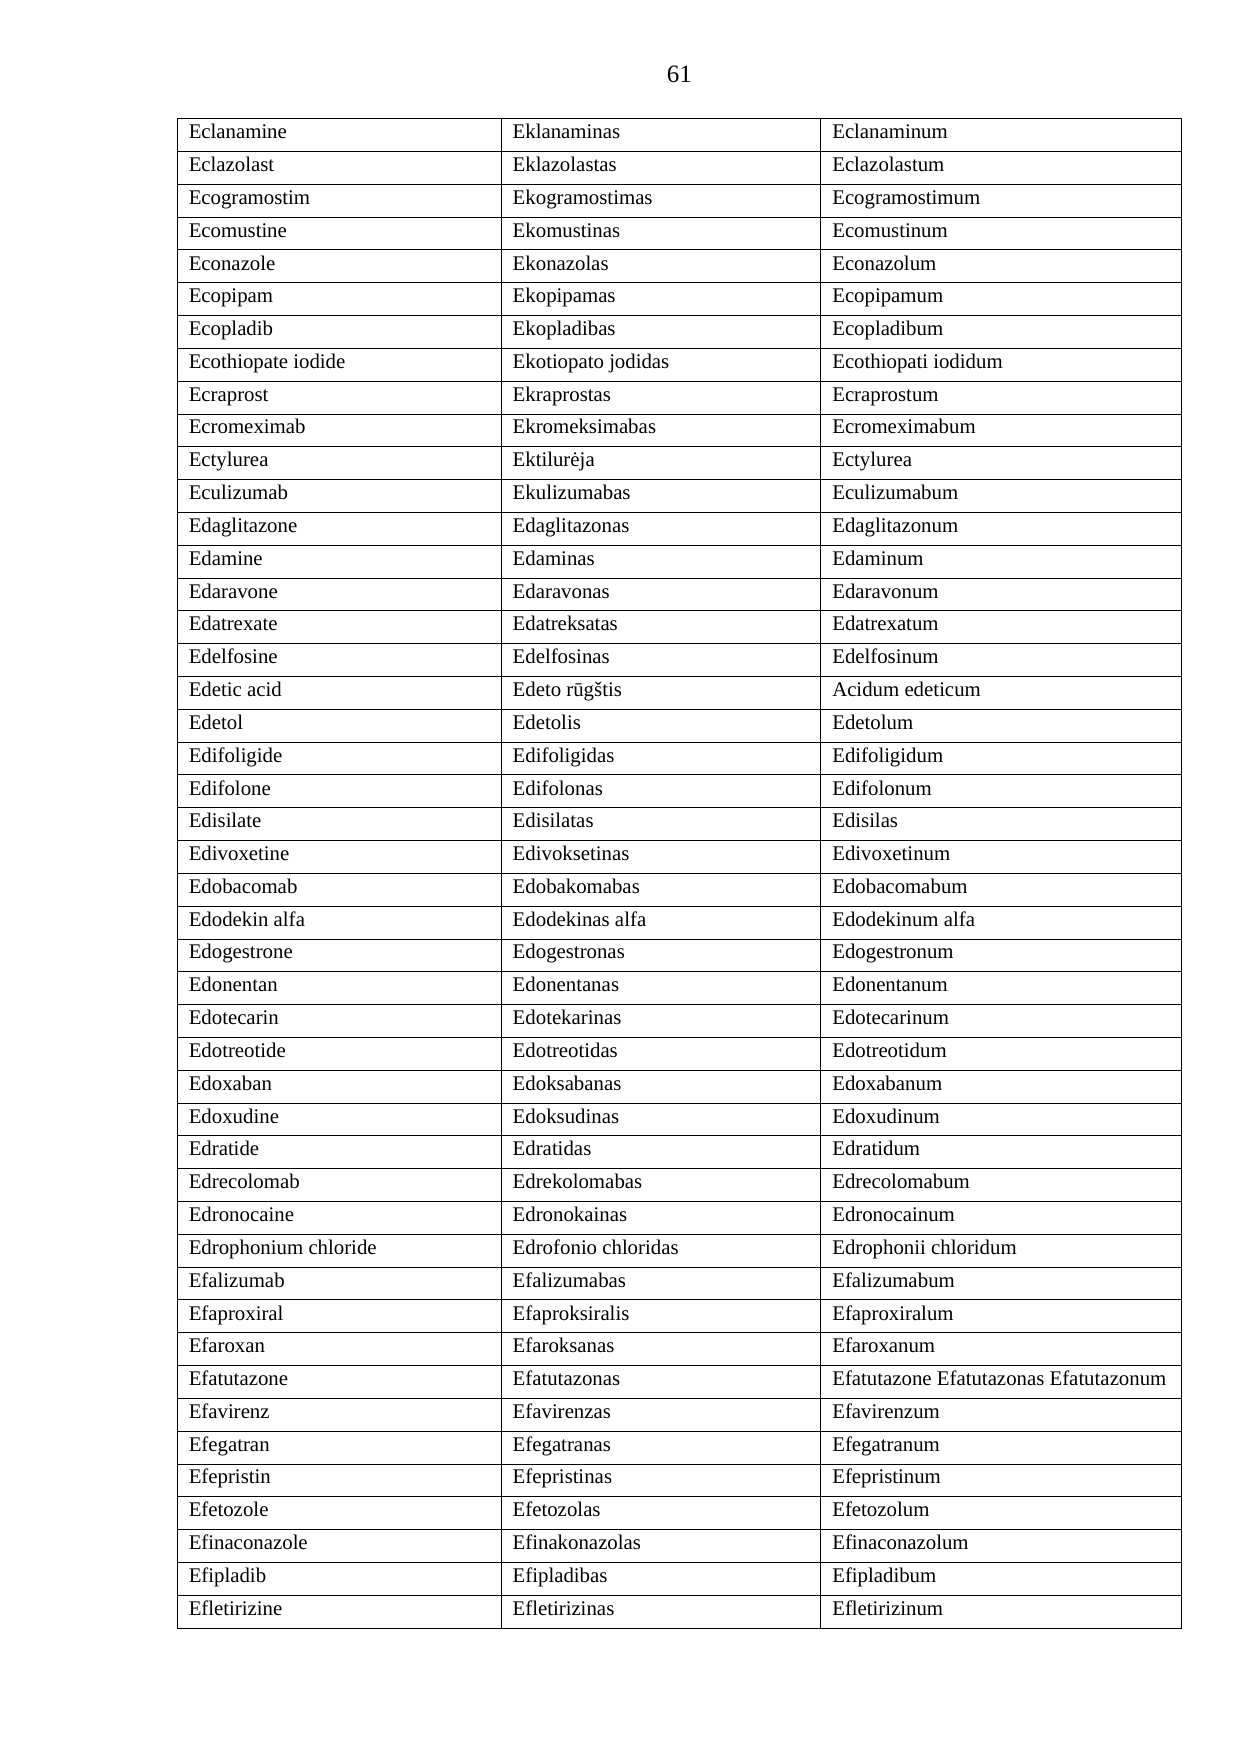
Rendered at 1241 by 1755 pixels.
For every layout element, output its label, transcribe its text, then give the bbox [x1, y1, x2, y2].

table_cell Eclazolast [178, 152, 501, 184]
table_cell Ecraprostum [821, 382, 1181, 413]
table_cell Edaglitazonas [502, 513, 820, 545]
table_cell Edrophonium chloride [178, 1235, 501, 1267]
table_cell Efepristin [178, 1465, 501, 1496]
table_cell Edodekinas alfa [502, 907, 820, 938]
table_cell Ekonazolas [502, 250, 820, 282]
table_cell Edatrexate [178, 611, 501, 643]
table_cell Ekomustinas [502, 218, 820, 249]
table_cell Ekraprostas [502, 382, 820, 413]
table_cell Ekromeksimabas [502, 415, 820, 446]
table_cell Efletirizinas [502, 1596, 820, 1627]
table_cell Edotecarin [178, 1005, 501, 1037]
table_cell Eculizumabum [821, 480, 1181, 512]
table_cell Efatutazone Efatutazonas Efatutazonum [821, 1366, 1181, 1398]
table_cell Edotreotide [178, 1038, 501, 1070]
table_cell Eculizumab [178, 480, 501, 512]
table_cell Edoksabanas [502, 1071, 820, 1102]
table_cell Edivoksetinas [502, 841, 820, 873]
table_cell Ecraprost [178, 382, 501, 413]
table_cell Ekogramostimas [502, 185, 820, 217]
table_cell Edotreotidum [821, 1038, 1181, 1070]
table_cell Edisilate [178, 808, 501, 840]
table_cell Edelfosinas [502, 644, 820, 676]
table_cell Efatutazonas [502, 1366, 820, 1398]
table_cell Edifolonum [821, 775, 1181, 807]
table_cell Efalizumabas [502, 1268, 820, 1299]
table_cell Efletirizinum [821, 1596, 1181, 1627]
table_cell Edaravonas [502, 579, 820, 610]
table_cell Efegatranas [502, 1432, 820, 1463]
table_cell Eklazolastas [502, 152, 820, 184]
table_cell Efepristinas [502, 1465, 820, 1496]
table_cell Edodekinum alfa [821, 907, 1181, 938]
table_cell Edonentan [178, 972, 501, 1004]
table_cell Edotreotidas [502, 1038, 820, 1070]
table_cell Edifoligidas [502, 743, 820, 774]
table_cell Acidum edeticum [821, 677, 1181, 709]
table_cell Edrecolomabum [821, 1169, 1181, 1201]
table_cell Edogestronum [821, 940, 1181, 971]
table_cell Ecopladibum [821, 316, 1181, 348]
table_cell Edogestronas [502, 940, 820, 971]
table_cell Edonentanas [502, 972, 820, 1004]
table_cell Edogestrone [178, 940, 501, 971]
table_cell Ekotiopato jodidas [502, 349, 820, 381]
table_cell Efaproksiralis [502, 1300, 820, 1332]
table_cell Econazole [178, 250, 501, 282]
table_cell Efaroxanum [821, 1333, 1181, 1365]
table_cell Ecomustinum [821, 218, 1181, 249]
table_cell Edaminum [821, 546, 1181, 577]
table_cell Ekopladibas [502, 316, 820, 348]
table_cell Efegatranum [821, 1432, 1181, 1463]
table_cell Edronokainas [502, 1202, 820, 1234]
table_cell Edoxabanum [821, 1071, 1181, 1102]
table_cell Edivoxetinum [821, 841, 1181, 873]
table_cell Ecogramostimum [821, 185, 1181, 217]
table_cell Edrofonio chloridas [502, 1235, 820, 1267]
table_cell Edivoxetine [178, 841, 501, 873]
table_cell Edobacomabum [821, 874, 1181, 906]
table_cell Efinakonazolas [502, 1530, 820, 1562]
table_cell Edaminas [502, 546, 820, 577]
table_cell Edratidas [502, 1136, 820, 1168]
table_cell Edetol [178, 710, 501, 742]
table_cell Efavirenz [178, 1399, 501, 1431]
table_cell Edrecolomab [178, 1169, 501, 1201]
table_cell Edifolonas [502, 775, 820, 807]
table_cell Edaravone [178, 579, 501, 610]
table_cell Efetozolum [821, 1497, 1181, 1529]
table_cell Edetolis [502, 710, 820, 742]
table_cell Edoxudinum [821, 1104, 1181, 1135]
table_cell Ectylurea [178, 447, 501, 479]
table_cell Edrekolomabas [502, 1169, 820, 1201]
table_cell Ektilurėja [502, 447, 820, 479]
table_cell Edaglitazonum [821, 513, 1181, 545]
table_cell Edifoligide [178, 743, 501, 774]
table_cell Edoxaban [178, 1071, 501, 1102]
table_cell Efletirizine [178, 1596, 501, 1627]
table_cell Efipladibas [502, 1563, 820, 1595]
table_cell Efaproxiral [178, 1300, 501, 1332]
table_cell Edoxudine [178, 1104, 501, 1135]
table_cell Efaroksanas [502, 1333, 820, 1365]
table_cell Eclanamine [178, 119, 501, 151]
table_cell Efaroxan [178, 1333, 501, 1365]
table_cell Efalizumab [178, 1268, 501, 1299]
table_cell Ecromeximabum [821, 415, 1181, 446]
table_cell Edronocaine [178, 1202, 501, 1234]
table_cell Efipladibum [821, 1563, 1181, 1595]
table_cell Edifoligidum [821, 743, 1181, 774]
table_cell Edetic acid [178, 677, 501, 709]
table_cell Ecopipamum [821, 283, 1181, 315]
table_cell Edobakomabas [502, 874, 820, 906]
table_cell Edatrexatum [821, 611, 1181, 643]
table_cell Efatutazone [178, 1366, 501, 1398]
table_cell Efaproxiralum [821, 1300, 1181, 1332]
table_cell Efetozole [178, 1497, 501, 1529]
table_cell Edifolone [178, 775, 501, 807]
table_cell Edodekin alfa [178, 907, 501, 938]
table_cell Edaglitazone [178, 513, 501, 545]
table_cell Efipladib [178, 1563, 501, 1595]
table_cell Edisilatas [502, 808, 820, 840]
table_cell Edamine [178, 546, 501, 577]
table_cell Edonentanum [821, 972, 1181, 1004]
table_cell Ecromeximab [178, 415, 501, 446]
table_cell Efalizumabum [821, 1268, 1181, 1299]
table_cell Edetolum [821, 710, 1181, 742]
table_cell Eklanaminas [502, 119, 820, 151]
table_cell Edobacomab [178, 874, 501, 906]
table_cell Ekulizumabas [502, 480, 820, 512]
table_cell Ectylurea [821, 447, 1181, 479]
table_cell Ecogramostim [178, 185, 501, 217]
table_cell Ecopipam [178, 283, 501, 315]
table_cell Edotekarinas [502, 1005, 820, 1037]
table_cell Econazolum [821, 250, 1181, 282]
table_cell Edrophonii chloridum [821, 1235, 1181, 1267]
table_cell Ecopladib [178, 316, 501, 348]
table_cell Efinaconazole [178, 1530, 501, 1562]
table_cell Efetozolas [502, 1497, 820, 1529]
table_cell Edelfosine [178, 644, 501, 676]
table_cell Edronocainum [821, 1202, 1181, 1234]
table_cell Edotecarinum [821, 1005, 1181, 1037]
table_cell Efegatran [178, 1432, 501, 1463]
table_cell Efavirenzas [502, 1399, 820, 1431]
table_cell Edatreksatas [502, 611, 820, 643]
table_cell Edelfosinum [821, 644, 1181, 676]
table_cell Edratidum [821, 1136, 1181, 1168]
table_cell Edisilas [821, 808, 1181, 840]
table_cell Ekopipamas [502, 283, 820, 315]
table_cell Efepristinum [821, 1465, 1181, 1496]
table_cell Efinaconazolum [821, 1530, 1181, 1562]
table_cell Edoksudinas [502, 1104, 820, 1135]
table_cell Ecothiopate iodide [178, 349, 501, 381]
table_cell Ecomustine [178, 218, 501, 249]
table_cell Ecothiopati iodidum [821, 349, 1181, 381]
table_cell Eclanaminum [821, 119, 1181, 151]
table_cell Edaravonum [821, 579, 1181, 610]
table_cell Edratide [178, 1136, 501, 1168]
table_cell Eclazolastum [821, 152, 1181, 184]
table_cell Edeto rūgštis [502, 677, 820, 709]
table_cell Efavirenzum [821, 1399, 1181, 1431]
